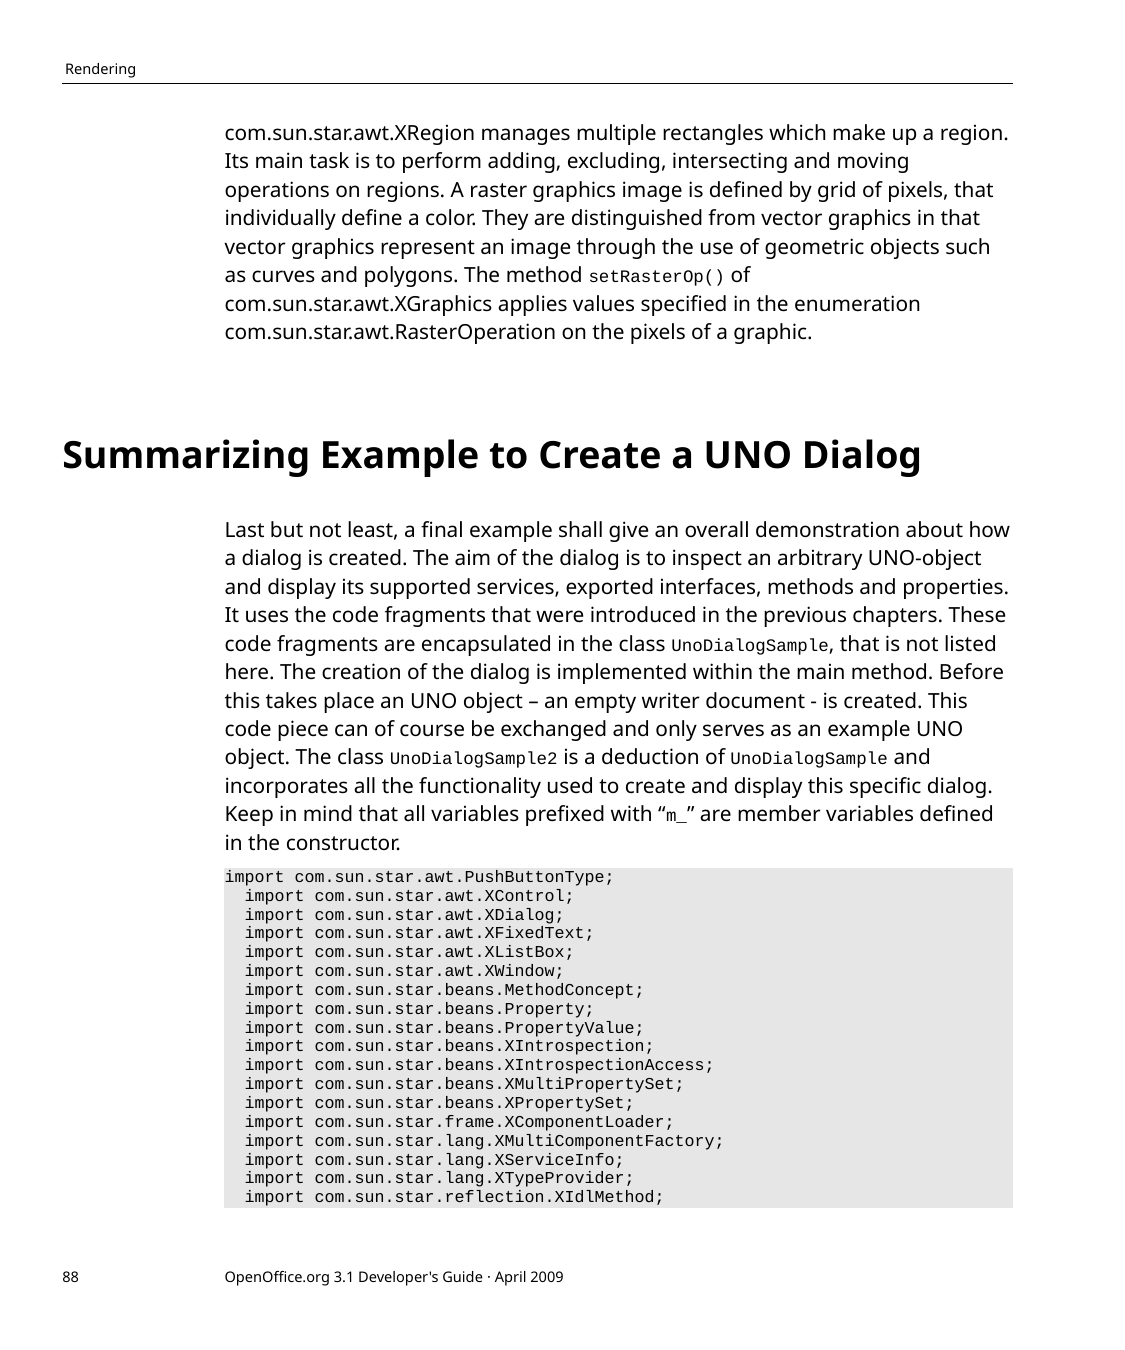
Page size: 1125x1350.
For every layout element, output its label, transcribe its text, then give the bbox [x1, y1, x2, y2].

text import com.sun.star.awt.PushButtonType; import com.sun.star.awt.XControl; import com.sun.star.awt.XDialog; import com.sun.star.awt.XFixedText; import com.sun.star.awt.XListBox; import com.sun.star.awt.XWindow; import com.sun.star.beans.MethodConcept; import com.sun.star.beans.Property; import com.sun.star.beans.PropertyValue; import com.sun.star.beans.XIntrospection; import com.sun.star.beans.XIntrospectionAccess; import com.sun.star.beans.XMultiPropertySet; import com.sun.star.beans.XPropertySet; import com.sun.star.frame.XComponentLoader; import com.sun.star.lang.XMultiComponentFactory; import com.sun.star.lang.XServiceInfo; import com.sun.star.lang.XTypeProvider; import com.sun.star.reflection.XIdlMethod; [224, 868, 1013, 1208]
text com.sun.star.awt.XRegion manages multiple rectangles which make up a region. Its main task is to perform adding, excluding, intersecting and moving operations on regions. A raster graphics image is defined by grid of pixels, that individually define a color. They are distinguished from vector graphics in that vector graphics represent an image through the use of geometric objects such as curves and polygons. The method setRasterOp() of com.sun.star.awt.XGraphics applies values specified in the enumeration com.sun.star.awt.RasterOperation on the pixels of a graphic. [224, 118, 1013, 346]
subtitle Summarizing Example to Create a UNO Dialog [62, 428, 1013, 479]
text Last but not least, a final example shall give an overall demonstration about how a dialog is created. The aim of the dialog is to inspect an arbitrary UNO-object and display its supported services, exported interfaces, methods and properties. It uses the code fragments that were introduced in the previous chapters. These code fragments are encapsulated in the class UnoDialogSample, that is not listed here. The creation of the dialog is implemented within the main method. Before this takes place an UNO object – an empty writer document - is created. This code piece can of course be exchanged and only serves as an example UNO object. The class UnoDialogSample2 is a deduction of UnoDialogSample and incorporates all the functionality used to create and display this specific dialog. Keep in mind that all variables prefixed with “m_” are member variables defined in the constructor. [224, 515, 1013, 856]
